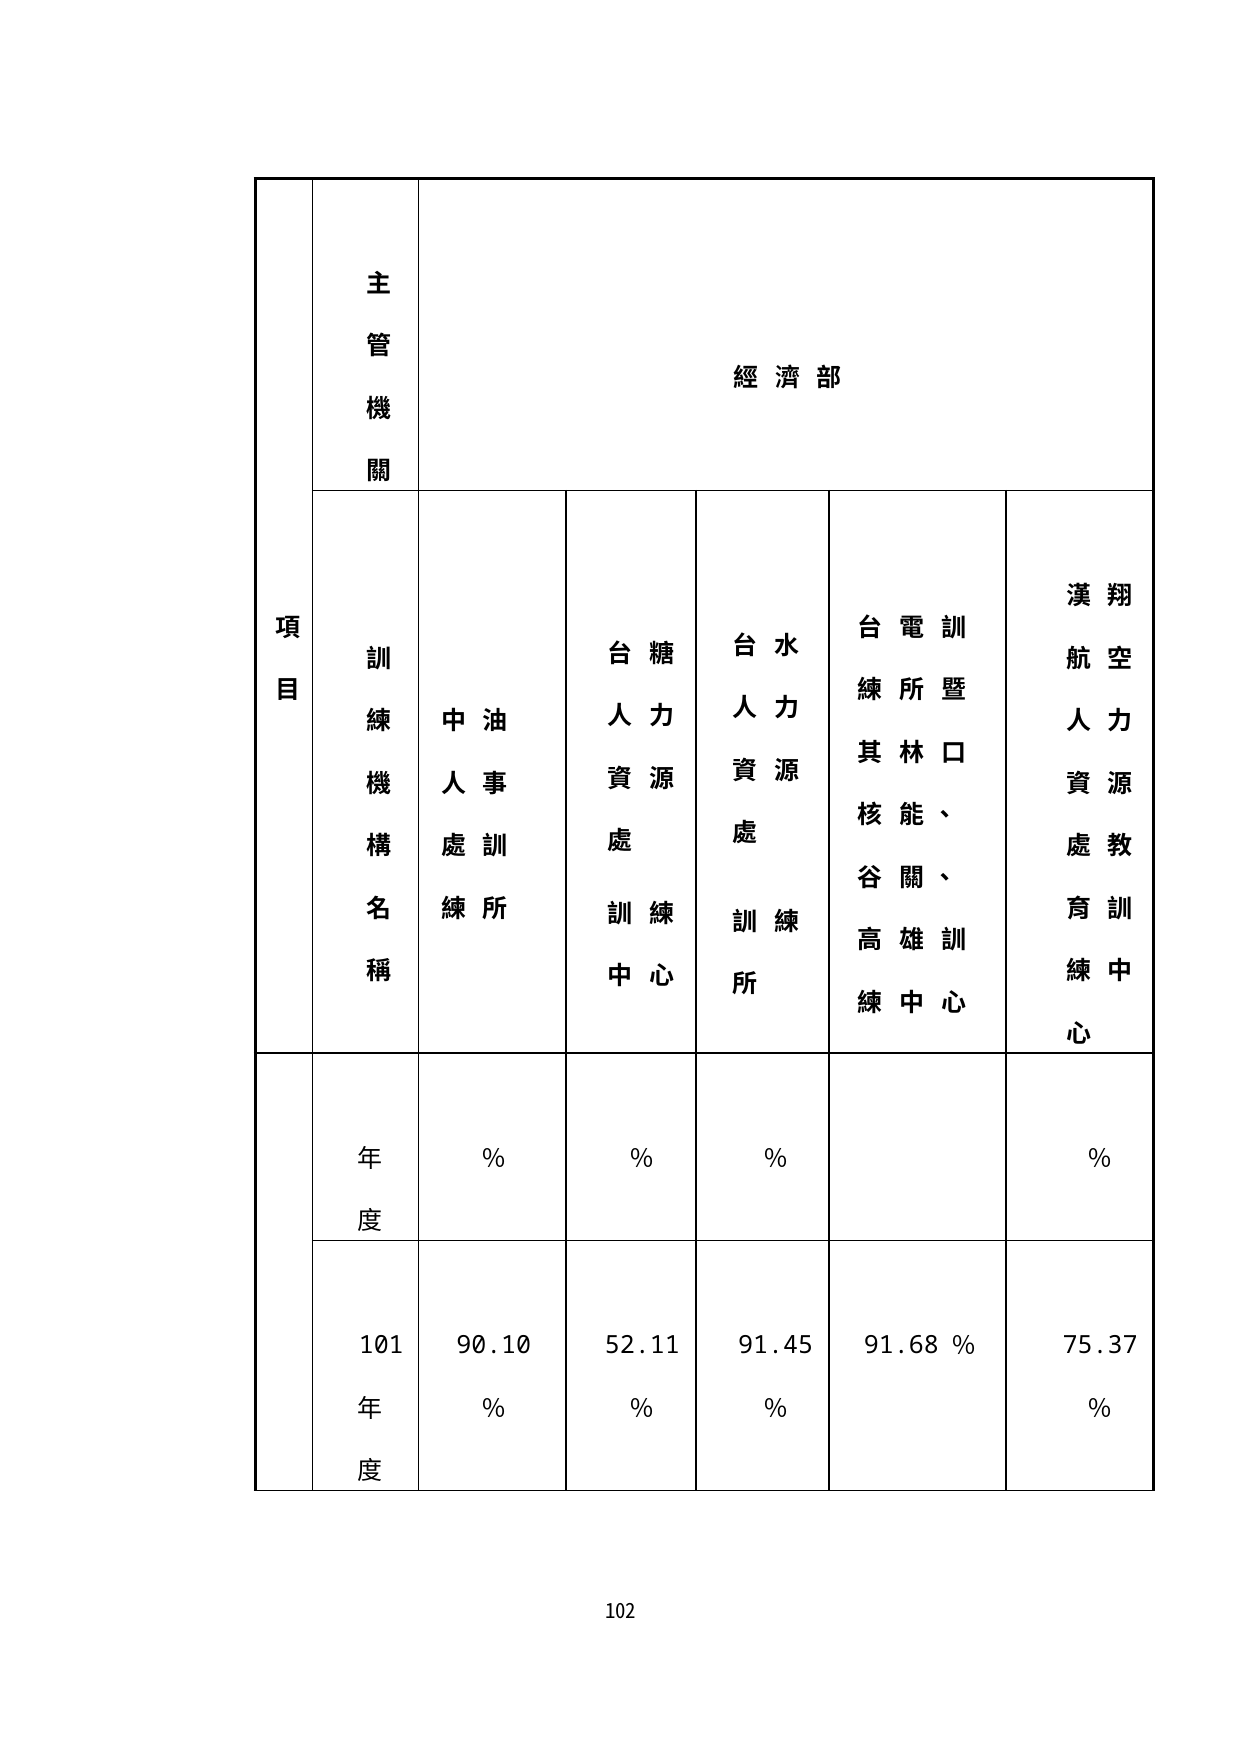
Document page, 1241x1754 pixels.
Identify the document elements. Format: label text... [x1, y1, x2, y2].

table_cell 年度 [313, 1054, 418, 1240]
table_cell 中油人事處訓練所 [419, 491, 565, 1052]
table_cell 91.45％ [697, 1241, 828, 1490]
table_cell 漢翔航空人力資源處教育訓練中心 [1007, 491, 1152, 1052]
table_cell 台水人力資源處 訓練所 [697, 491, 828, 1052]
table_cell 台糖人力資源處 訓練中心 [567, 491, 695, 1052]
table_cell ％ [1007, 1054, 1152, 1240]
table_cell ％ [419, 1054, 565, 1240]
table_cell ％ [567, 1054, 695, 1240]
table_cell [830, 1054, 1005, 1240]
table_cell ％ [697, 1054, 828, 1240]
table_cell 訓練機構名稱 [313, 491, 418, 1052]
table_cell 90.10％ [419, 1241, 565, 1490]
table_cell 101年度 [313, 1241, 418, 1490]
table_cell 台電訓練所暨其林口核能、谷關、高雄訓練中心 [830, 491, 1005, 1052]
table_header 主管 機關 [313, 180, 418, 490]
table_header 項目 [257, 180, 312, 1052]
table_cell [257, 1054, 312, 1490]
table_cell 52.11％ [567, 1241, 695, 1490]
table_cell 91.68％ [830, 1241, 1005, 1490]
table_header 經濟部 [419, 180, 1152, 490]
table_cell 75.37％ [1007, 1241, 1152, 1490]
